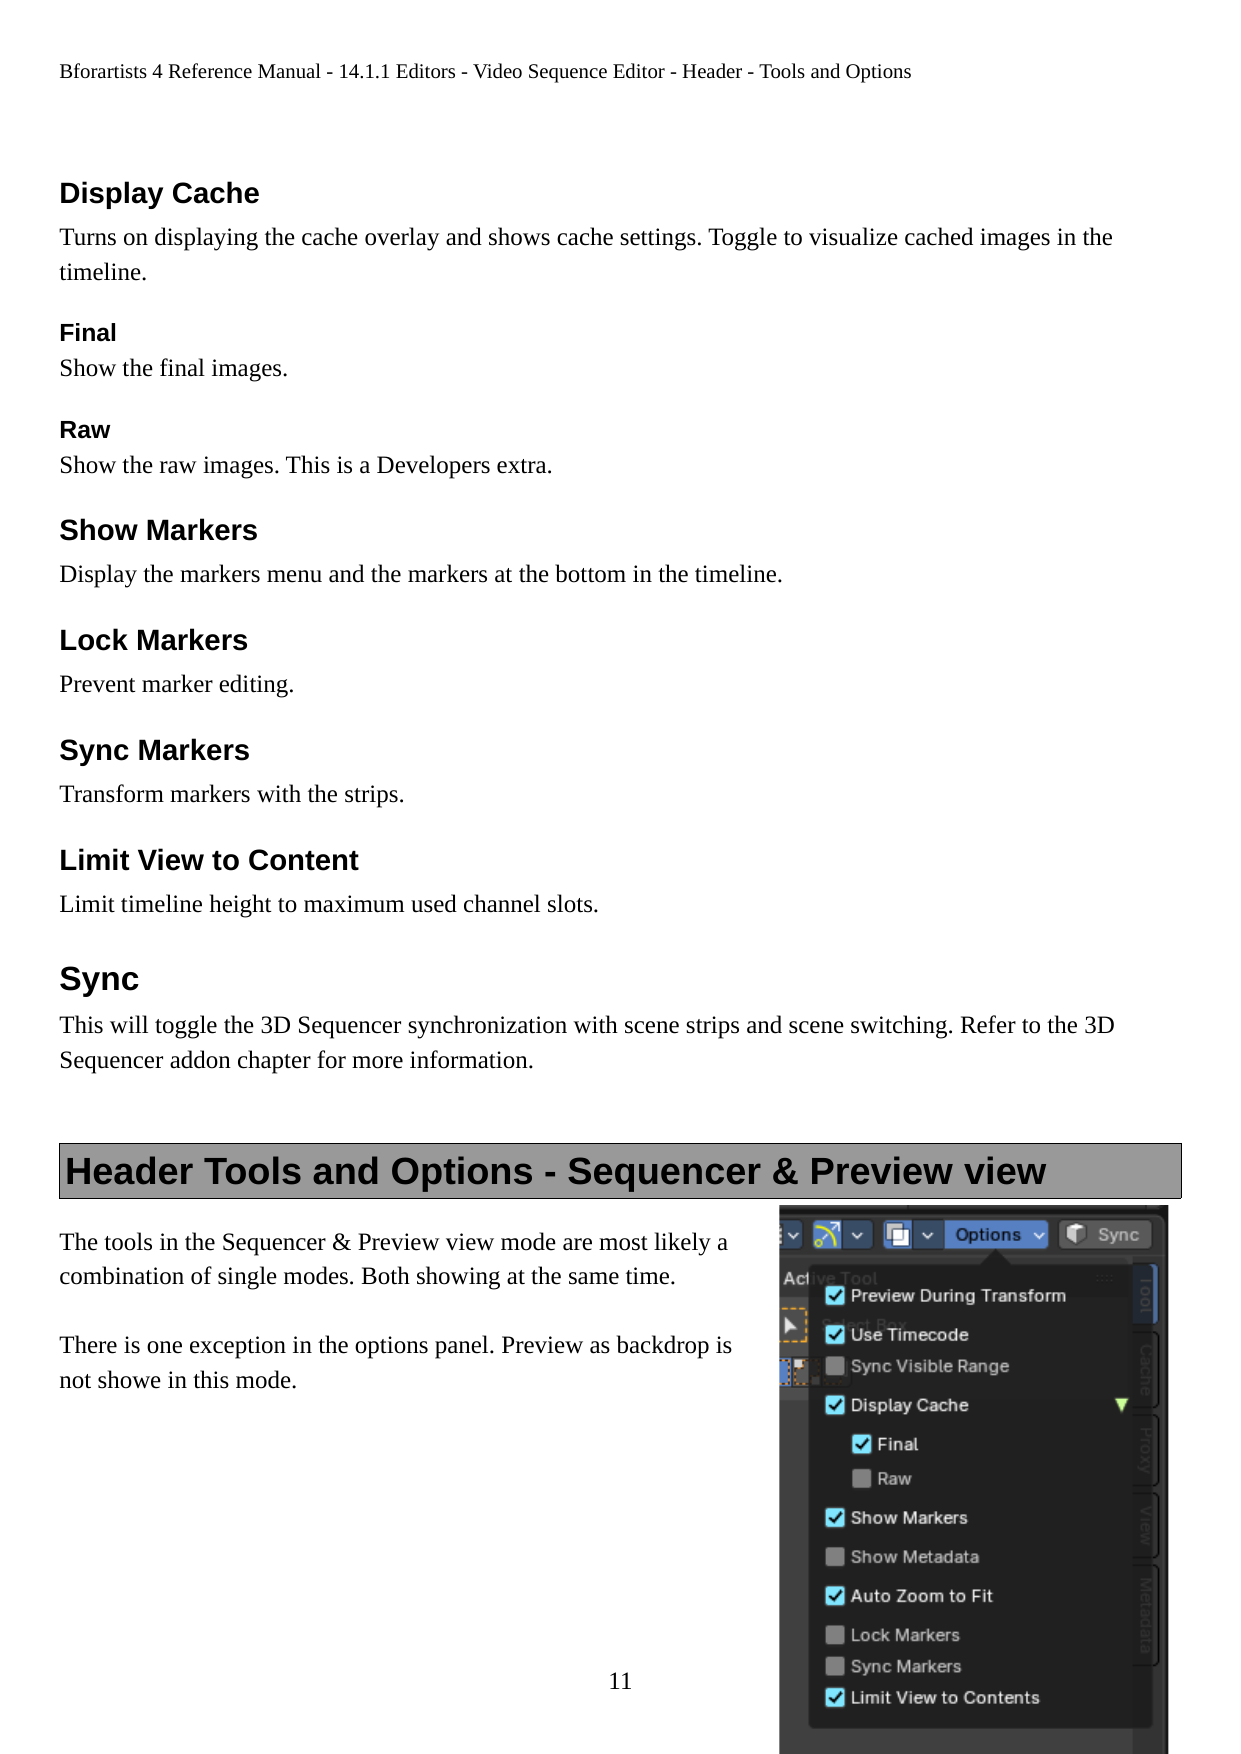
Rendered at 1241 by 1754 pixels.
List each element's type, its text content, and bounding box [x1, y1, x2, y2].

text Prevent marker editing. [59, 669, 1181, 698]
subtitle Limit View to Content [59, 843, 1181, 877]
picture [779, 1205, 1169, 1754]
subtitle Final [59, 318, 1181, 347]
subtitle Show Markers [59, 513, 1181, 547]
table_header Header Tools and Options - Sequencer & Preview view [60, 1144, 1181, 1198]
text Turns on displaying the cache overlay and shows cache settings. Toggle to visualize cached images in the timeline. [59, 222, 1181, 286]
subtitle Sync Markers [59, 733, 1181, 767]
text This will toggle the 3D Sequencer synchronization with scene strips and scene switching. Refer to the 3D Sequencer addon chapter for more information. [59, 1010, 1181, 1073]
subtitle Sync [59, 959, 1181, 998]
text The tools in the Sequencer & Preview view mode are most likely a combination of single modes. Both showing at the same time. There is one exception in the options panel. Preview as backdrop is not showe in this mode. [59, 1227, 779, 1394]
subtitle Display Cache [59, 176, 1181, 210]
subtitle Raw [59, 415, 1181, 443]
text Show the final images. [59, 353, 1181, 382]
text Transform markers with the strips. [59, 779, 1181, 808]
subtitle Lock Markers [59, 623, 1181, 657]
text Display the markers menu and the markers at the bottom in the timeline. [59, 559, 1181, 588]
text Show the raw images. This is a Developers extra. [59, 450, 1181, 478]
text Limit timeline height to maximum used channel slots. [59, 889, 1181, 918]
